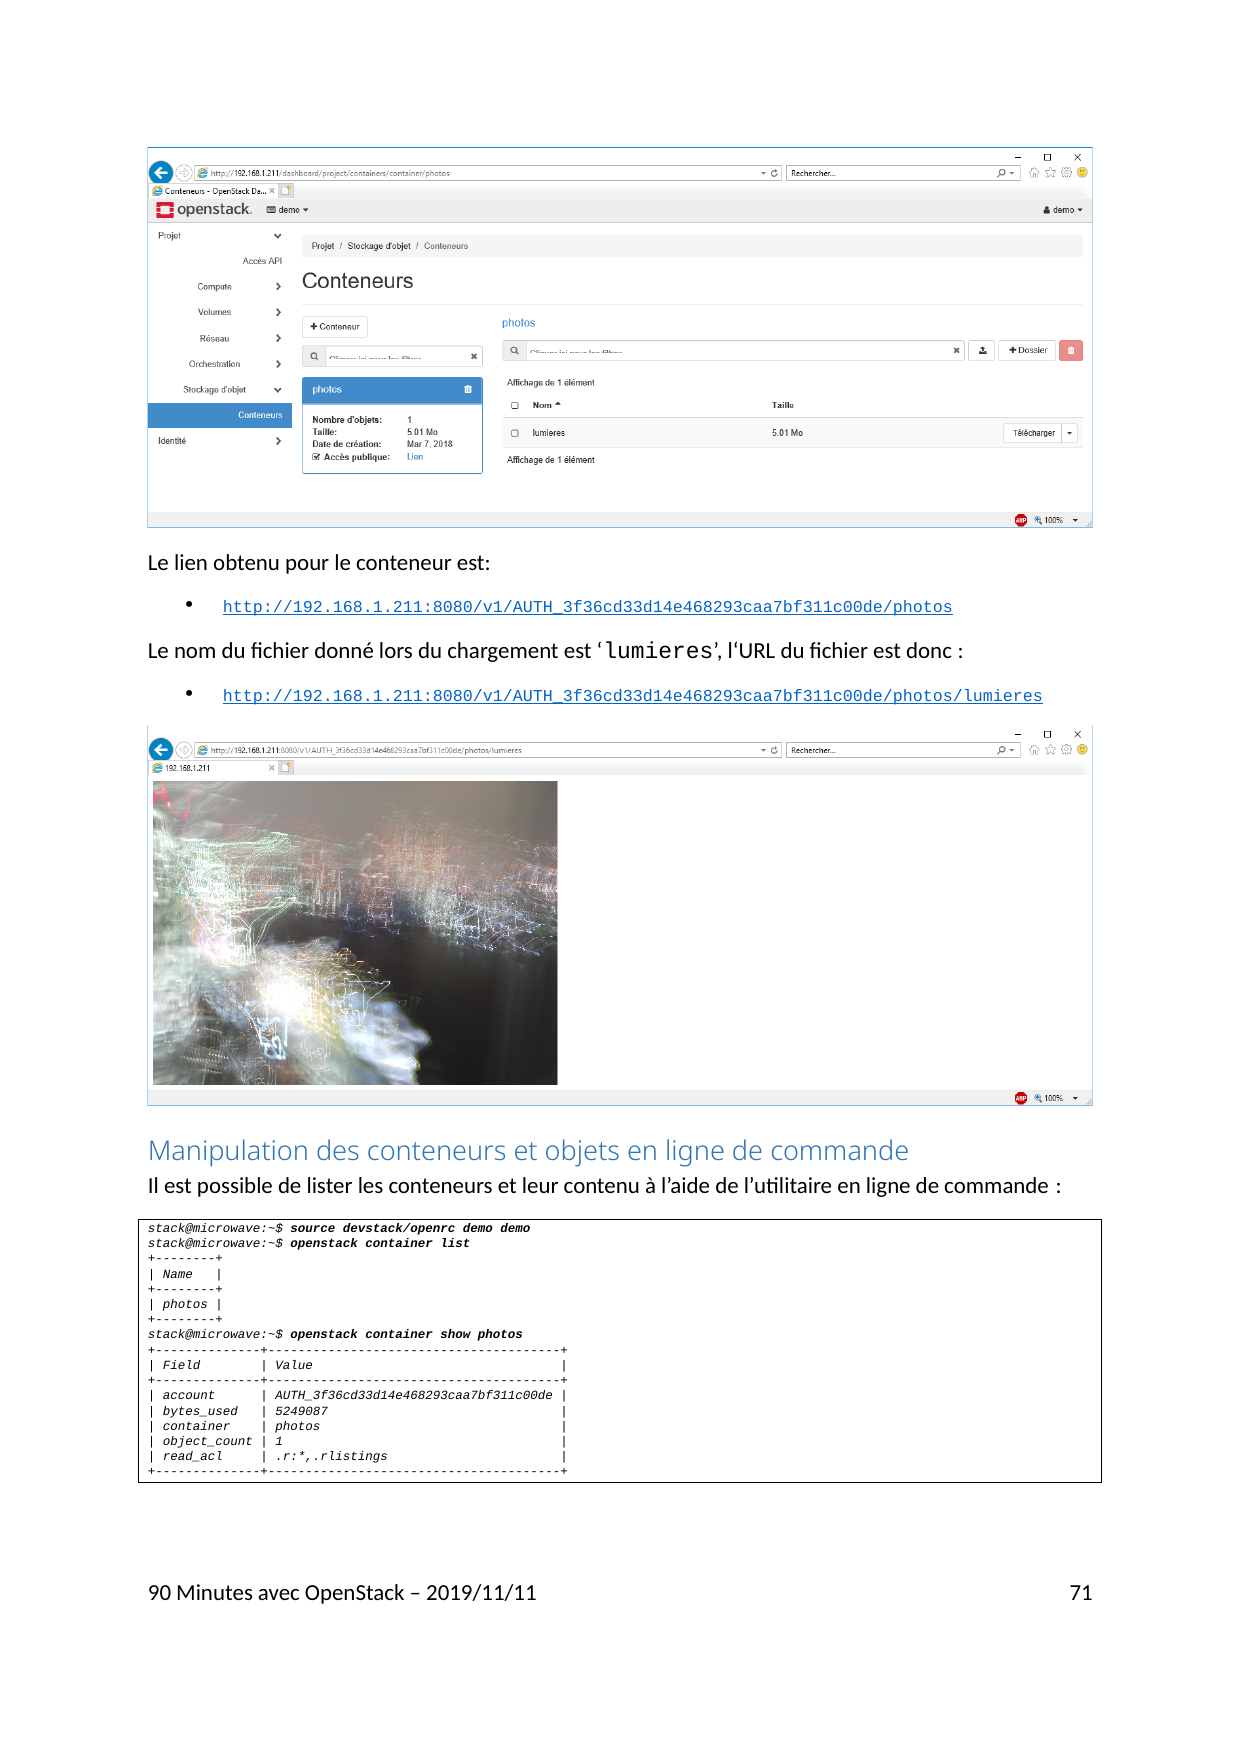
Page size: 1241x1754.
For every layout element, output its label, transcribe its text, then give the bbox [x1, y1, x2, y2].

text +--------------+---------------------------------------+ [139, 1462, 1101, 1482]
text Le nom du fichier donné lors du chargement est ‘lumieres’, l‘URL du fichier est donc : [148, 636, 1093, 665]
text stack@microwave:~$ openstack container list [139, 1234, 1101, 1249]
subtitle Manipulation des conteneurs et objets en ligne de commande [148, 1106, 1093, 1168]
text +--------------+---------------------------------------+ [139, 1371, 1101, 1386]
text +--------+ [139, 1280, 1101, 1295]
picture [147, 725, 1093, 1106]
text | account | AUTH_3f36cd33d14e468293caa7bf311c00de | [139, 1386, 1101, 1401]
text | Field | Value | [139, 1356, 1101, 1371]
picture [147, 147, 1093, 528]
list http://192.168.1.211:8080/v1/AUTH_3f36cd33d14e468293caa7bf311c00de/photos [185, 596, 1093, 617]
text Le lien obtenu pour le conteneur est: [148, 548, 1093, 576]
text +--------------+---------------------------------------+ [139, 1341, 1101, 1356]
text | container | photos | [139, 1417, 1101, 1432]
text | read_acl | .r:*,.rlistings | [139, 1447, 1101, 1462]
text stack@microwave:~$ source devstack/openrc demo demo [139, 1220, 1101, 1234]
text +--------+ [139, 1249, 1101, 1264]
text | Name | [139, 1264, 1101, 1280]
list http://192.168.1.211:8080/v1/AUTH_3f36cd33d14e468293caa7bf311c00de/photos/lumieres [185, 685, 1093, 706]
text stack@microwave:~$ openstack container show photos [139, 1325, 1101, 1341]
text Il est possible de lister les conteneurs et leur contenu à l’aide de l’utilitaire en ligne de commande : [148, 1171, 1093, 1199]
text | photos | [139, 1295, 1101, 1310]
text | bytes_used | 5249087 | [139, 1401, 1101, 1417]
text +--------+ [139, 1310, 1101, 1325]
text | object_count | 1 | [139, 1432, 1101, 1447]
